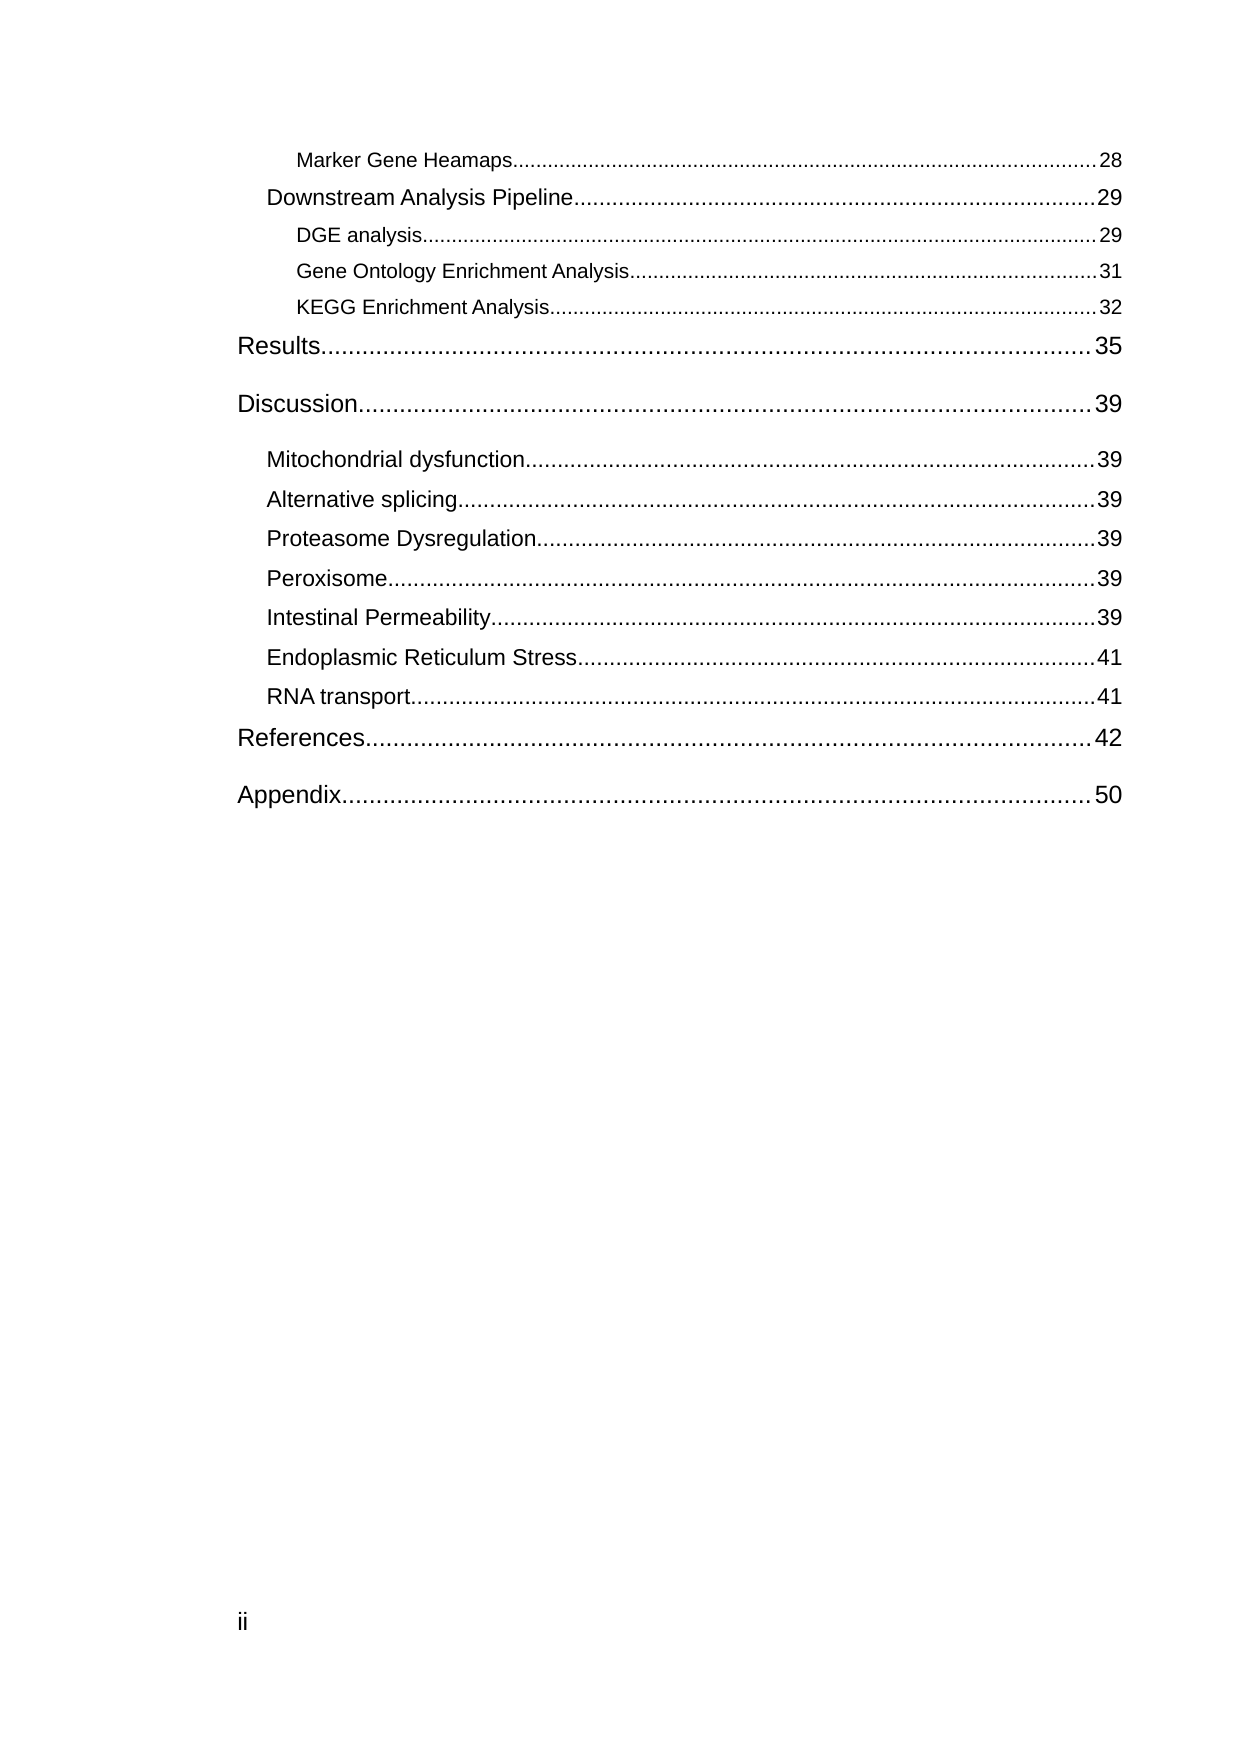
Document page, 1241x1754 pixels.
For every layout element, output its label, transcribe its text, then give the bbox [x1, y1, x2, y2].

text Peroxisome 39 [266, 565, 1122, 591]
text Discussion 39 [237, 388, 1122, 417]
text DGE analysis 29 [296, 223, 1122, 247]
text Downstream Analysis Pipeline 29 [266, 183, 1122, 210]
text Marker Gene Heamaps 28 [296, 148, 1122, 172]
text Proteasome Dysregulation 39 [266, 525, 1122, 552]
text Results 35 [237, 331, 1122, 359]
text Intestinal Permeability 39 [266, 604, 1122, 631]
text Endoplasmic Reticulum Stress 41 [266, 644, 1122, 670]
text Appendix 50 [237, 780, 1122, 809]
text RNA transport 41 [266, 683, 1122, 709]
text References 42 [237, 723, 1122, 751]
text Alternative splicing 39 [266, 486, 1122, 512]
text Gene Ontology Enrichment Analysis 31 [296, 259, 1122, 283]
text KEGG Enrichment Analysis 32 [296, 295, 1122, 319]
text Mitochondrial dysfunction 39 [266, 446, 1122, 473]
